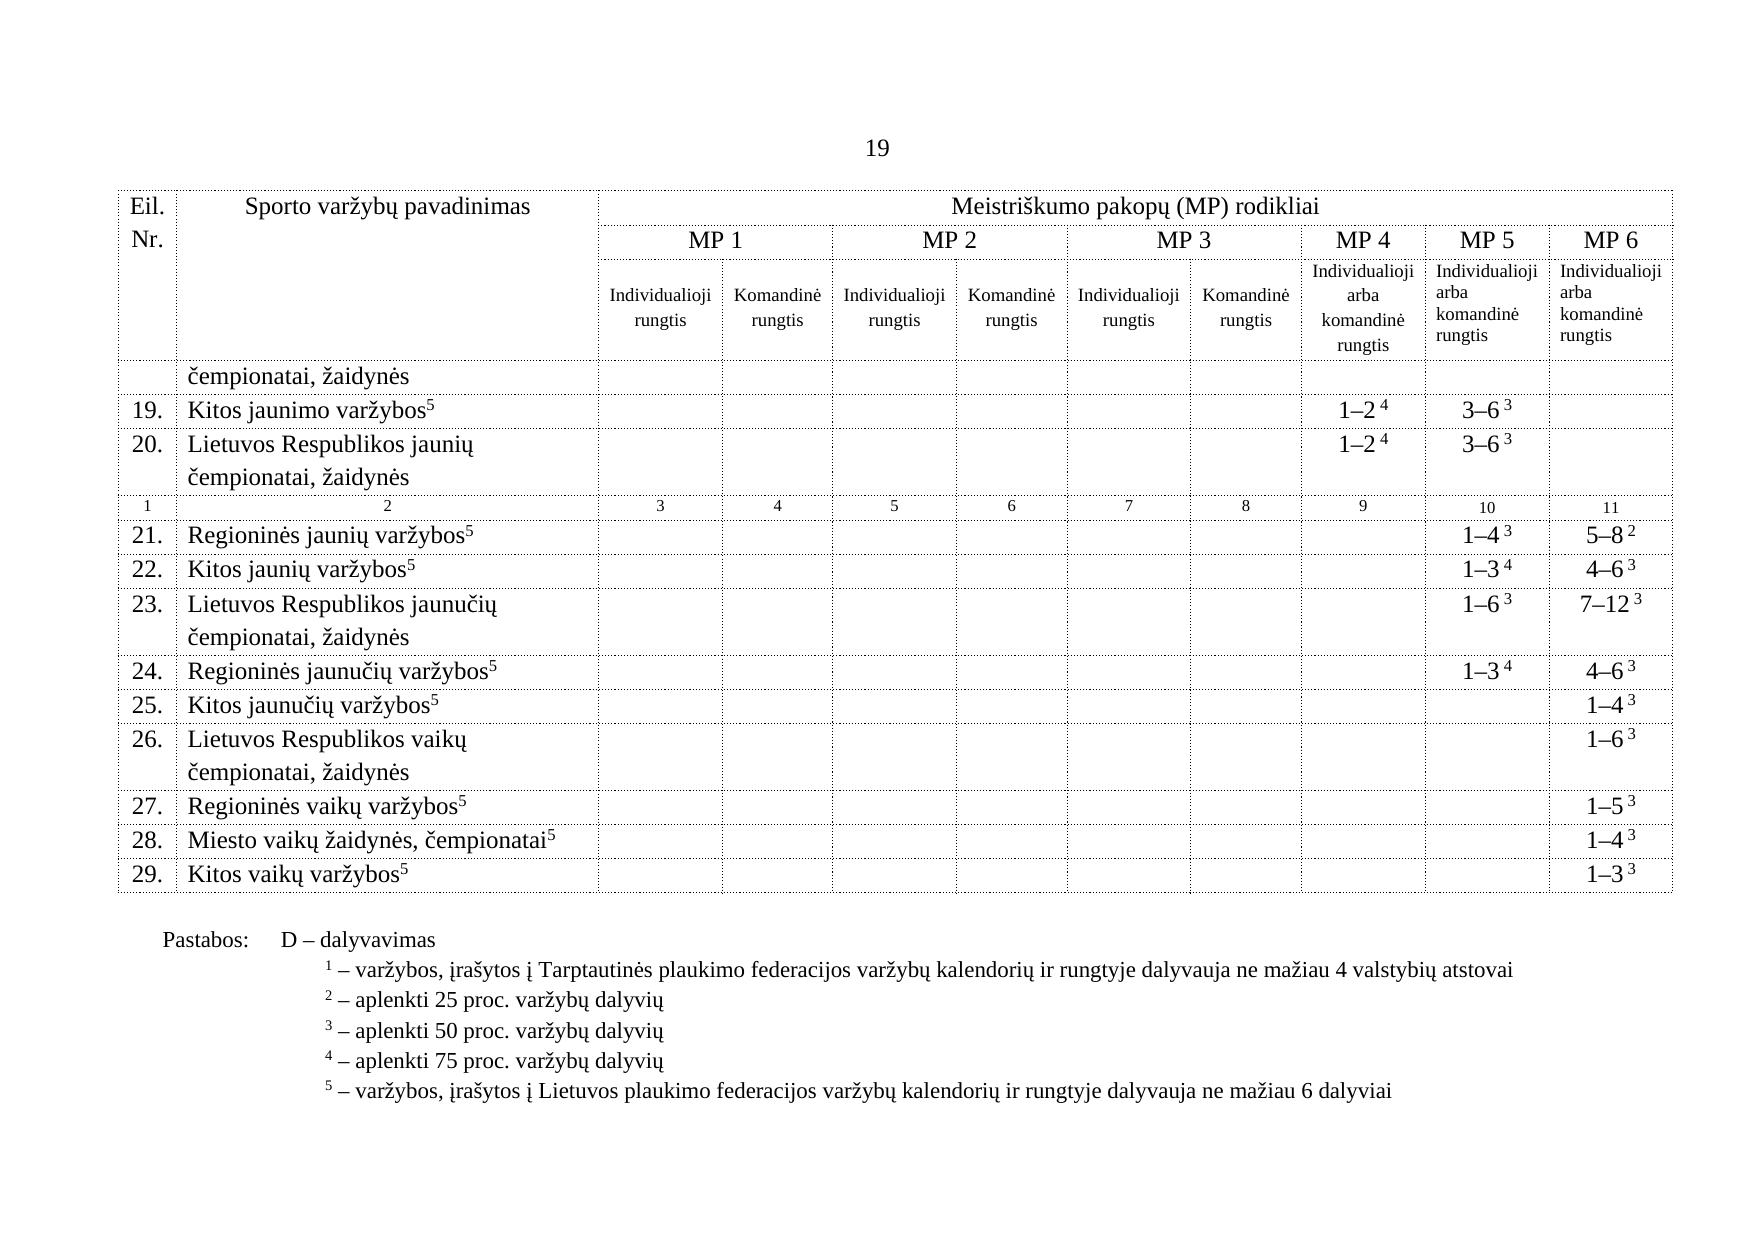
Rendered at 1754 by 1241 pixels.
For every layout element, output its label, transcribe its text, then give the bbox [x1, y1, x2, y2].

table_cell [1067, 428, 1191, 495]
table_cell 1 [118, 495, 177, 519]
table_cell 3–6 3 [1425, 428, 1549, 495]
table_cell 2 [177, 495, 599, 519]
table_cell [1301, 554, 1425, 588]
text 2 – aplenkti 25 proc. varžybų dalyvių [162, 987, 1636, 1013]
table_cell 8 [1191, 495, 1301, 519]
table_cell [1301, 824, 1425, 858]
table_cell [599, 554, 723, 588]
table_cell [599, 428, 723, 495]
text 1 – varžybos, įrašytos į Tarptautinės plaukimo federacijos varžybų kalendorių ir rungtyje dalyvauja ne mažiau 4 valstybių atstovai [118, 956, 1636, 983]
table_cell Komandinė rungtis [1191, 259, 1301, 360]
table_cell [599, 520, 723, 553]
table_cell MP 6 [1549, 225, 1673, 258]
table_cell 28. [118, 824, 177, 858]
table_cell [956, 588, 1067, 655]
table_cell [956, 655, 1067, 689]
table_cell [1301, 858, 1425, 892]
table_cell čempionatai, žaidynės [177, 360, 599, 394]
table_cell [1191, 655, 1301, 689]
table_cell [956, 394, 1067, 428]
table_cell MP 3 [1067, 225, 1301, 258]
table_cell 1–2 4 [1301, 394, 1425, 428]
table_cell [723, 858, 833, 892]
table_cell [956, 689, 1067, 723]
table_cell 1–3 4 [1425, 554, 1549, 588]
table_cell [833, 723, 956, 790]
table_header Eil. Nr. [118, 190, 177, 360]
table_cell [1301, 588, 1425, 655]
table_cell Kitos jaunučių varžybos5 [177, 689, 599, 723]
table_cell Lietuvos Respublikos vaikų čempionatai, žaidynės [177, 723, 599, 790]
table_cell 11 [1549, 495, 1673, 519]
table_cell [599, 655, 723, 689]
table_cell [833, 824, 956, 858]
table_cell 9 [1301, 495, 1425, 519]
table_cell [1191, 723, 1301, 790]
table_cell [1067, 723, 1191, 790]
table_cell 5 [833, 495, 956, 519]
table_cell [599, 858, 723, 892]
table_cell [956, 428, 1067, 495]
table_cell 5–8 2 [1549, 520, 1673, 553]
table_header Sporto varžybų pavadinimas [177, 190, 599, 360]
table_cell 1–2 4 [1301, 428, 1425, 495]
table_cell [1425, 723, 1549, 790]
table_cell [1301, 689, 1425, 723]
table_cell Lietuvos Respublikos jaunių čempionatai, žaidynės [177, 428, 599, 495]
table_cell [1425, 858, 1549, 892]
table_cell [1067, 360, 1191, 394]
text 5 – varžybos, įrašytos į Lietuvos plaukimo federacijos varžybų kalendorių ir rungtyje dalyvauja ne mažiau 6 dalyviai [162, 1077, 1636, 1103]
table_cell 25. [118, 689, 177, 723]
table_cell [1425, 790, 1549, 824]
table_cell Individualioji rungtis [599, 259, 723, 360]
table_cell [1301, 790, 1425, 824]
table_cell [1301, 360, 1425, 394]
table_cell 1–6 3 [1549, 723, 1673, 790]
table_cell 22. [118, 554, 177, 588]
table_cell 29. [118, 858, 177, 892]
table_cell [833, 689, 956, 723]
table_cell Kitos vaikų varžybos5 [177, 858, 599, 892]
table_cell [956, 520, 1067, 553]
table_cell [1191, 520, 1301, 553]
table_cell [1425, 824, 1549, 858]
table_cell [1191, 428, 1301, 495]
table_cell Kitos jaunių varžybos5 [177, 554, 599, 588]
table_cell [1301, 520, 1425, 553]
table_cell [1191, 790, 1301, 824]
table_cell [599, 588, 723, 655]
table_cell [833, 655, 956, 689]
table_cell Individualioji arba komandinė rungtis [1301, 259, 1425, 360]
table_cell [956, 790, 1067, 824]
table_cell [833, 588, 956, 655]
table_cell 4 [723, 495, 833, 519]
table_cell 1–4 3 [1425, 520, 1549, 553]
table_cell [956, 824, 1067, 858]
table_cell [833, 360, 956, 394]
table_cell [599, 723, 723, 790]
table_cell Komandinė rungtis [956, 259, 1067, 360]
table_cell [1549, 394, 1673, 428]
table_cell [723, 689, 833, 723]
text 3 – aplenkti 50 proc. varžybų dalyvių [162, 1017, 1636, 1043]
text 4 – aplenkti 75 proc. varžybų dalyvių [162, 1047, 1636, 1073]
table_cell [723, 790, 833, 824]
table_cell [1067, 790, 1191, 824]
table_cell Individualioji rungtis [1067, 259, 1191, 360]
table_cell [1549, 428, 1673, 495]
table_cell [1191, 824, 1301, 858]
table_cell Miesto vaikų žaidynės, čempionatai5 [177, 824, 599, 858]
table_cell [723, 554, 833, 588]
table_cell [723, 428, 833, 495]
table_cell Komandinė rungtis [723, 259, 833, 360]
table_cell [1067, 394, 1191, 428]
table_cell Regioninės jaunių varžybos5 [177, 520, 599, 553]
table_cell 19. [118, 394, 177, 428]
table_cell Regioninės jaunučių varžybos5 [177, 655, 599, 689]
table_cell 23. [118, 588, 177, 655]
table_cell [956, 554, 1067, 588]
table_cell 10 [1425, 495, 1549, 519]
table_cell MP 4 [1301, 225, 1425, 258]
table_cell [599, 360, 723, 394]
table_cell [833, 790, 956, 824]
table_cell [723, 394, 833, 428]
table_cell [1425, 360, 1549, 394]
table_cell 4–6 3 [1549, 655, 1673, 689]
table_cell [1191, 588, 1301, 655]
table_header Meistriškumo pakopų (MP) rodikliai [599, 190, 1673, 224]
text Pastabos: D – dalyvavimas [162, 926, 1636, 952]
table_cell 1–4 3 [1549, 824, 1673, 858]
table_cell [599, 824, 723, 858]
table_cell [1067, 858, 1191, 892]
table_cell 7–12 3 [1549, 588, 1673, 655]
table_cell [1067, 689, 1191, 723]
table_cell 1–6 3 [1425, 588, 1549, 655]
table_cell 1–5 3 [1549, 790, 1673, 824]
table_cell 3 [599, 495, 723, 519]
table_cell [1191, 858, 1301, 892]
table_cell 3–6 3 [1425, 394, 1549, 428]
table_cell 6 [956, 495, 1067, 519]
table_cell 1–3 3 [1549, 858, 1673, 892]
table_cell [1301, 655, 1425, 689]
table_cell [723, 360, 833, 394]
table_cell [723, 824, 833, 858]
table_cell [833, 394, 956, 428]
table_cell [956, 360, 1067, 394]
table_cell 1–4 3 [1549, 689, 1673, 723]
table_cell 7 [1067, 495, 1191, 519]
table_cell [956, 723, 1067, 790]
table_cell [599, 689, 723, 723]
table_cell 26. [118, 723, 177, 790]
table_cell MP 2 [833, 225, 1067, 258]
table_cell Individualioji rungtis [833, 259, 956, 360]
table_cell [599, 394, 723, 428]
table_cell MP 1 [599, 225, 833, 258]
table_cell [723, 723, 833, 790]
table_cell Lietuvos Respublikos jaunučių čempionatai, žaidynės [177, 588, 599, 655]
table_cell [1301, 723, 1425, 790]
table_cell [833, 554, 956, 588]
table_cell Individualioji arba komandinė rungtis [1549, 259, 1673, 360]
table_cell Kitos jaunimo varžybos5 [177, 394, 599, 428]
table_cell Individualioji arba komandinė rungtis [1425, 259, 1549, 360]
table_cell [1191, 689, 1301, 723]
table_cell [723, 655, 833, 689]
table_cell 20. [118, 428, 177, 495]
table_cell [1425, 689, 1549, 723]
table_cell [723, 588, 833, 655]
table_cell [1067, 655, 1191, 689]
table_cell [118, 360, 177, 394]
table_cell [599, 790, 723, 824]
table_cell [1067, 554, 1191, 588]
table_cell 4–6 3 [1549, 554, 1673, 588]
table_cell 21. [118, 520, 177, 553]
table_cell [833, 858, 956, 892]
table_cell [1191, 360, 1301, 394]
table_cell MP 5 [1425, 225, 1549, 258]
table_cell 1–3 4 [1425, 655, 1549, 689]
table_cell Regioninės vaikų varžybos5 [177, 790, 599, 824]
table_cell 24. [118, 655, 177, 689]
table_cell 27. [118, 790, 177, 824]
table_cell [1067, 824, 1191, 858]
table_cell [1067, 588, 1191, 655]
table_cell [833, 428, 956, 495]
table_cell [1549, 360, 1673, 394]
table_cell [833, 520, 956, 553]
table_cell [956, 858, 1067, 892]
table_cell [1191, 394, 1301, 428]
table_cell [723, 520, 833, 553]
table_cell [1191, 554, 1301, 588]
table_cell [1067, 520, 1191, 553]
